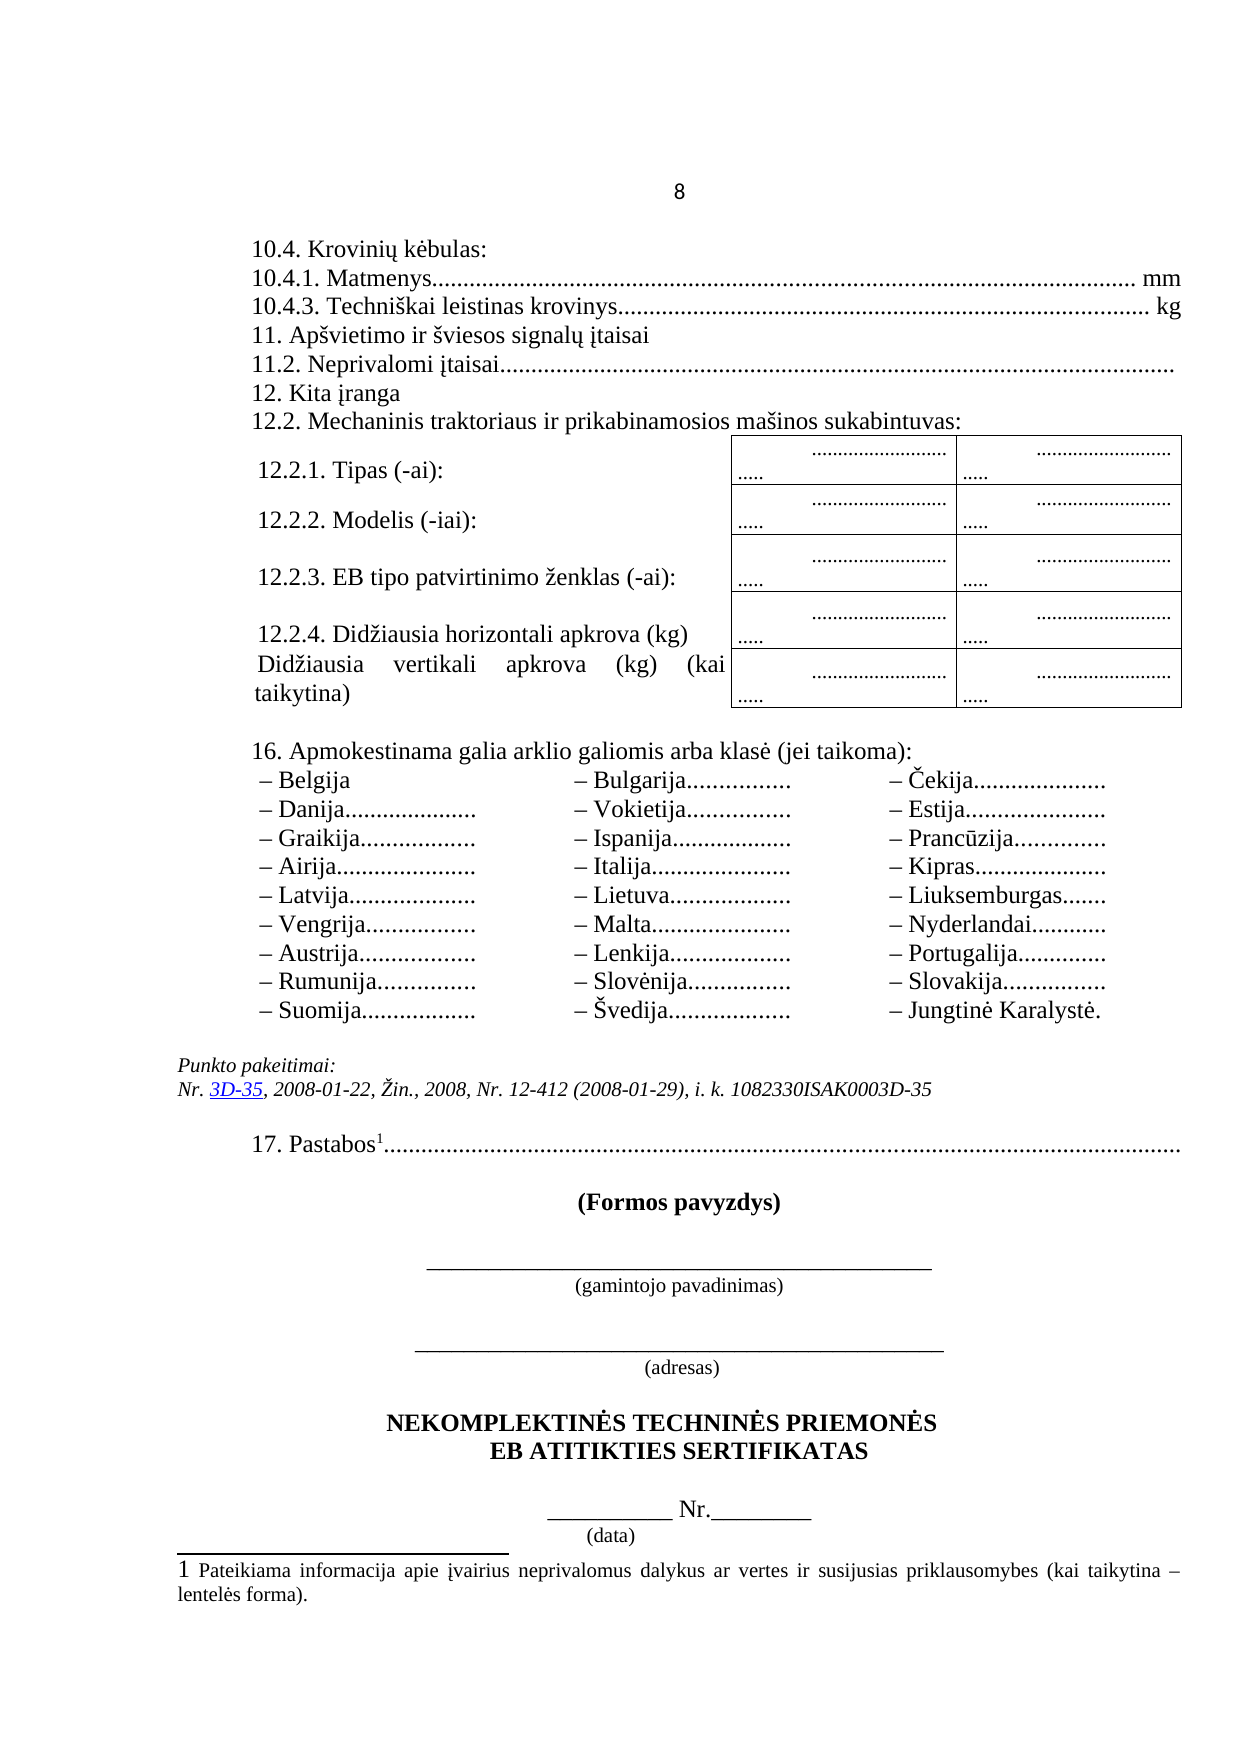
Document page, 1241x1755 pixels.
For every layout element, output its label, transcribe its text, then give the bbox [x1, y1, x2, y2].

table_cell ............................... [957, 592, 1181, 648]
table_cell 12.2.2. Modelis (-iai): [177, 484, 731, 533]
table_cell ............................... [957, 485, 1181, 533]
text (Formos pavyzdys) [177, 1187, 1181, 1216]
text 10.4.1. Matmenys ................................... mm [177, 263, 1181, 291]
text Nekomplektinės TECHNINės PRIEMONĖS [312, 1408, 1181, 1436]
table_cell – Austrija [181, 938, 496, 966]
table_cell – Nyderlandai [811, 909, 1126, 938]
table_cell – Danija [181, 794, 496, 823]
table_header – Čekija [811, 765, 1126, 794]
text 11. Apšvietimo ir šviesos signalų įtaisai [177, 320, 1181, 349]
table_cell Didžiausia vertikali apkrova (kg) (kai taikytina) [177, 648, 731, 707]
table_cell 12.2.4. Didžiausia horizontali apkrova (kg) [177, 591, 731, 648]
text (gamintojo pavadinimas) [177, 1273, 1181, 1297]
table_cell ............................... [732, 649, 956, 707]
table_cell ............................... [957, 649, 1181, 707]
table_cell – Airija [181, 851, 496, 880]
table_cell – Švedija [496, 995, 811, 1024]
table_cell – Rumunija [181, 966, 496, 995]
table_cell – Slovakija [811, 966, 1126, 995]
table_cell 12.2.3. EB tipo patvirtinimo ženklas (-ai): [177, 534, 731, 591]
text __________ Nr.________ [177, 1494, 1181, 1523]
text (data) [177, 1523, 1181, 1547]
table_cell – Ispanija [496, 823, 811, 851]
table_cell ............................... [732, 592, 956, 648]
table_cell – Graikija [181, 823, 496, 851]
table_header – Bulgarija [496, 765, 811, 794]
table_header ............................... [732, 436, 956, 484]
table_cell ............................... [732, 535, 956, 591]
text 10.4.3. Techniškai leistinas krovinys ....... kg [177, 291, 1181, 320]
table_cell – Estija [811, 794, 1126, 823]
text Nr. 3D-35, 2008-01-22, Žin., 2008, Nr. 12-412 (2008-01-29), i. k. 1082330ISAK0003D-35 [177, 1077, 1181, 1101]
table_cell – Vokietija [496, 794, 811, 823]
table_cell – Liuksemburgas [811, 880, 1126, 909]
table_header – Belgija [181, 765, 496, 794]
table_cell – Malta [496, 909, 811, 938]
table_cell – Suomija [181, 995, 496, 1024]
text Pateikiama informacija apie įvairius neprivalomus dalykus ar vertes ir susijusias priklausomybes (kai taikytina – lentelės forma). [177, 1554, 1181, 1606]
table_header ............................... [957, 436, 1181, 484]
table_cell – Lenkija [496, 938, 811, 966]
text 16. Apmokestinama galia arklio galiomis arba klasė (jei taikoma): [177, 736, 1181, 765]
table_cell – Latvija [181, 880, 496, 909]
table_cell – Prancūzija [811, 823, 1126, 851]
table_cell – Portugalija [811, 938, 1126, 966]
text 10.4. Krovinių kėbulas: [177, 234, 1181, 263]
table_cell – Lietuva [496, 880, 811, 909]
table_cell – Vengrija [181, 909, 496, 938]
table_cell – Slovėnija [496, 966, 811, 995]
text 12. Kita įranga [177, 378, 1181, 406]
table_cell – Italija [496, 851, 811, 880]
table_cell – Jungtinė Karalystė [811, 995, 1126, 1024]
table_cell ............................... [732, 485, 956, 533]
text 12.2. Mechaninis traktoriaus ir prikabinamosios mašinos sukabintuvas: [177, 406, 1181, 435]
table_header 12.2.1. Tipas (-ai): [177, 435, 731, 484]
text 17. Pastabos ............................................. [177, 1129, 1181, 1158]
text EB atitikties sertifikatas [177, 1436, 1181, 1465]
table_cell – Kipras [811, 851, 1126, 880]
text (adresas) [177, 1355, 1181, 1379]
text Punkto pakeitimai: [177, 1053, 1181, 1077]
table_cell ............................... [957, 535, 1181, 591]
text 11.2. Neprivalomi įtaisai .......... [177, 349, 1181, 378]
